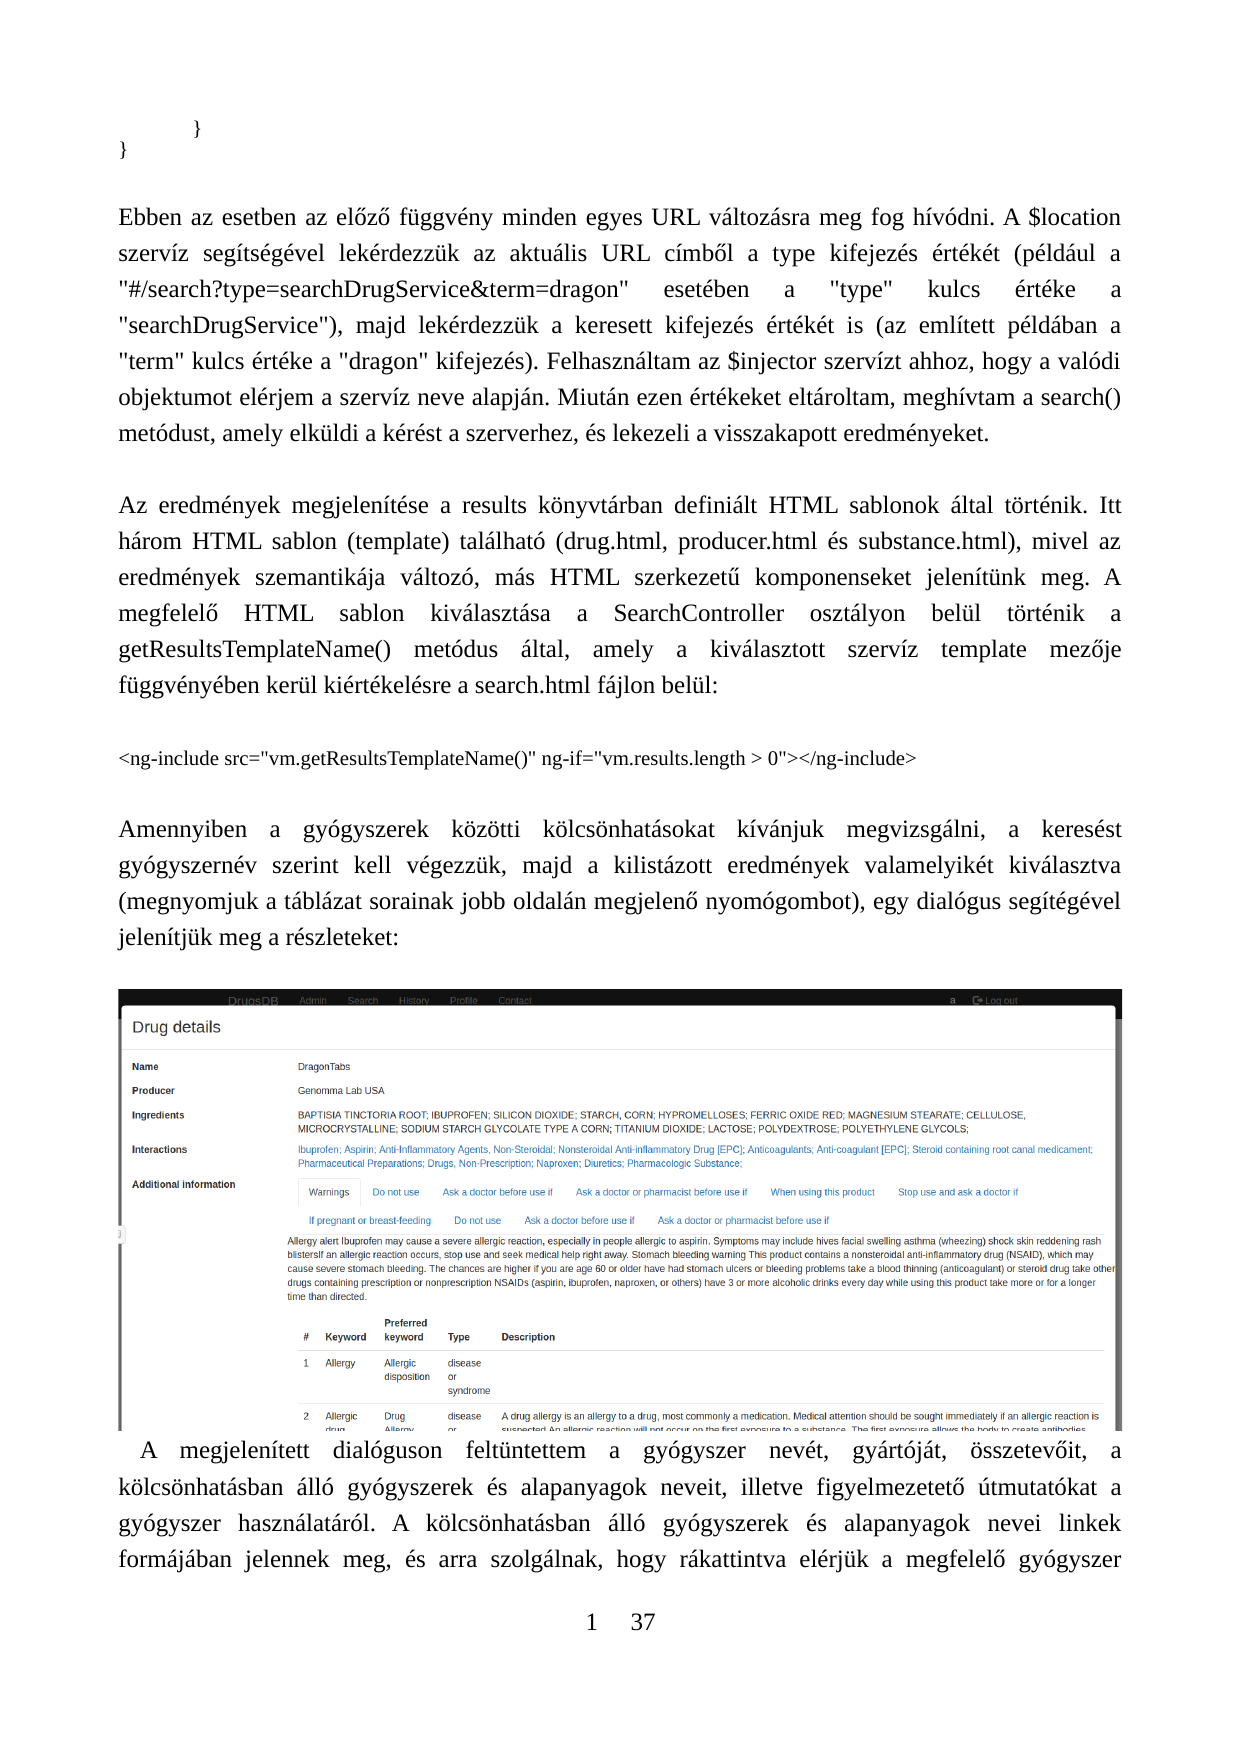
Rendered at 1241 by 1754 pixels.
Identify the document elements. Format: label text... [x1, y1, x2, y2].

subtitle Amennyiben a gyógyszerek közötti kölcsönhatásokat kívánjuk megvizsgálni, a keresést gyógyszernév szerint kell végezzük, majd a kilistázott eredmények valamelyikét kiválasztva (megnyomjuk a táblázat sorainak jobb oldalán megjelenő nyomógombot), egy dialógus segítégével jelenítjük meg a részleteket: [118, 809, 1122, 953]
picture [118, 989, 1123, 1431]
subtitle Az eredmények megjelenítése a results könyvtárban definiált HTML sablonok által történik. Itt három HTML sablon (template) található (drug.html, producer.html és substance.html), mivel az eredmények szemantikája változó, más HTML szerkezetű komponenseket jelenítünk meg. A megfelelő HTML sablon kiválasztása a SearchController osztályon belül történik a getResultsTemplateName() metódus által, amely a kiválasztott szervíz template mezője függvényében kerül kiértékelésre a search.html fájlon belül: [118, 484, 1122, 701]
subtitle <ng-include src="vm.getResultsTemplateName()" ng-if="vm.results.length > 0"></ng-include> [118, 737, 1122, 773]
subtitle Ebben az esetben az előző függvény minden egyes URL változásra meg fog hívódni. A $location szervíz segítségével lekérdezzük az aktuális URL címből a type kifejezés értékét (például a "#/search?type=searchDrugService&term=dragon" esetében a "type" kulcs értéke a "searchDrugService"), majd lekérdezzük a keresett kifejezés értékét is (az említett példában a "term" kulcs értéke a "dragon" kifejezés). Felhasználtam az $injector szervízt ahhoz, hogy a valódi objektumot elérjem a szervíz neve alapján. Miután ezen értékeket eltároltam, meghívtam a search() metódust, amely elküldi a kérést a szerverhez, és lekezeli a visszakapott eredményeket. [118, 196, 1122, 448]
subtitle } [118, 139, 1122, 160]
subtitle A megjelenített dialóguson feltüntettem a gyógyszer nevét, gyártóját, összetevőit, a kölcsönhatásban álló gyógyszerek és alapanyagok neveit, illetve figyelmezetető útmutatókat a gyógyszer használatáról. A kölcsönhatásban álló gyógyszerek és alapanyagok nevei linkek formájában jelennek meg, és arra szolgálnak, hogy rákattintva elérjük a megfelelő gyógyszer [118, 1431, 1122, 1574]
subtitle } [118, 118, 1122, 139]
